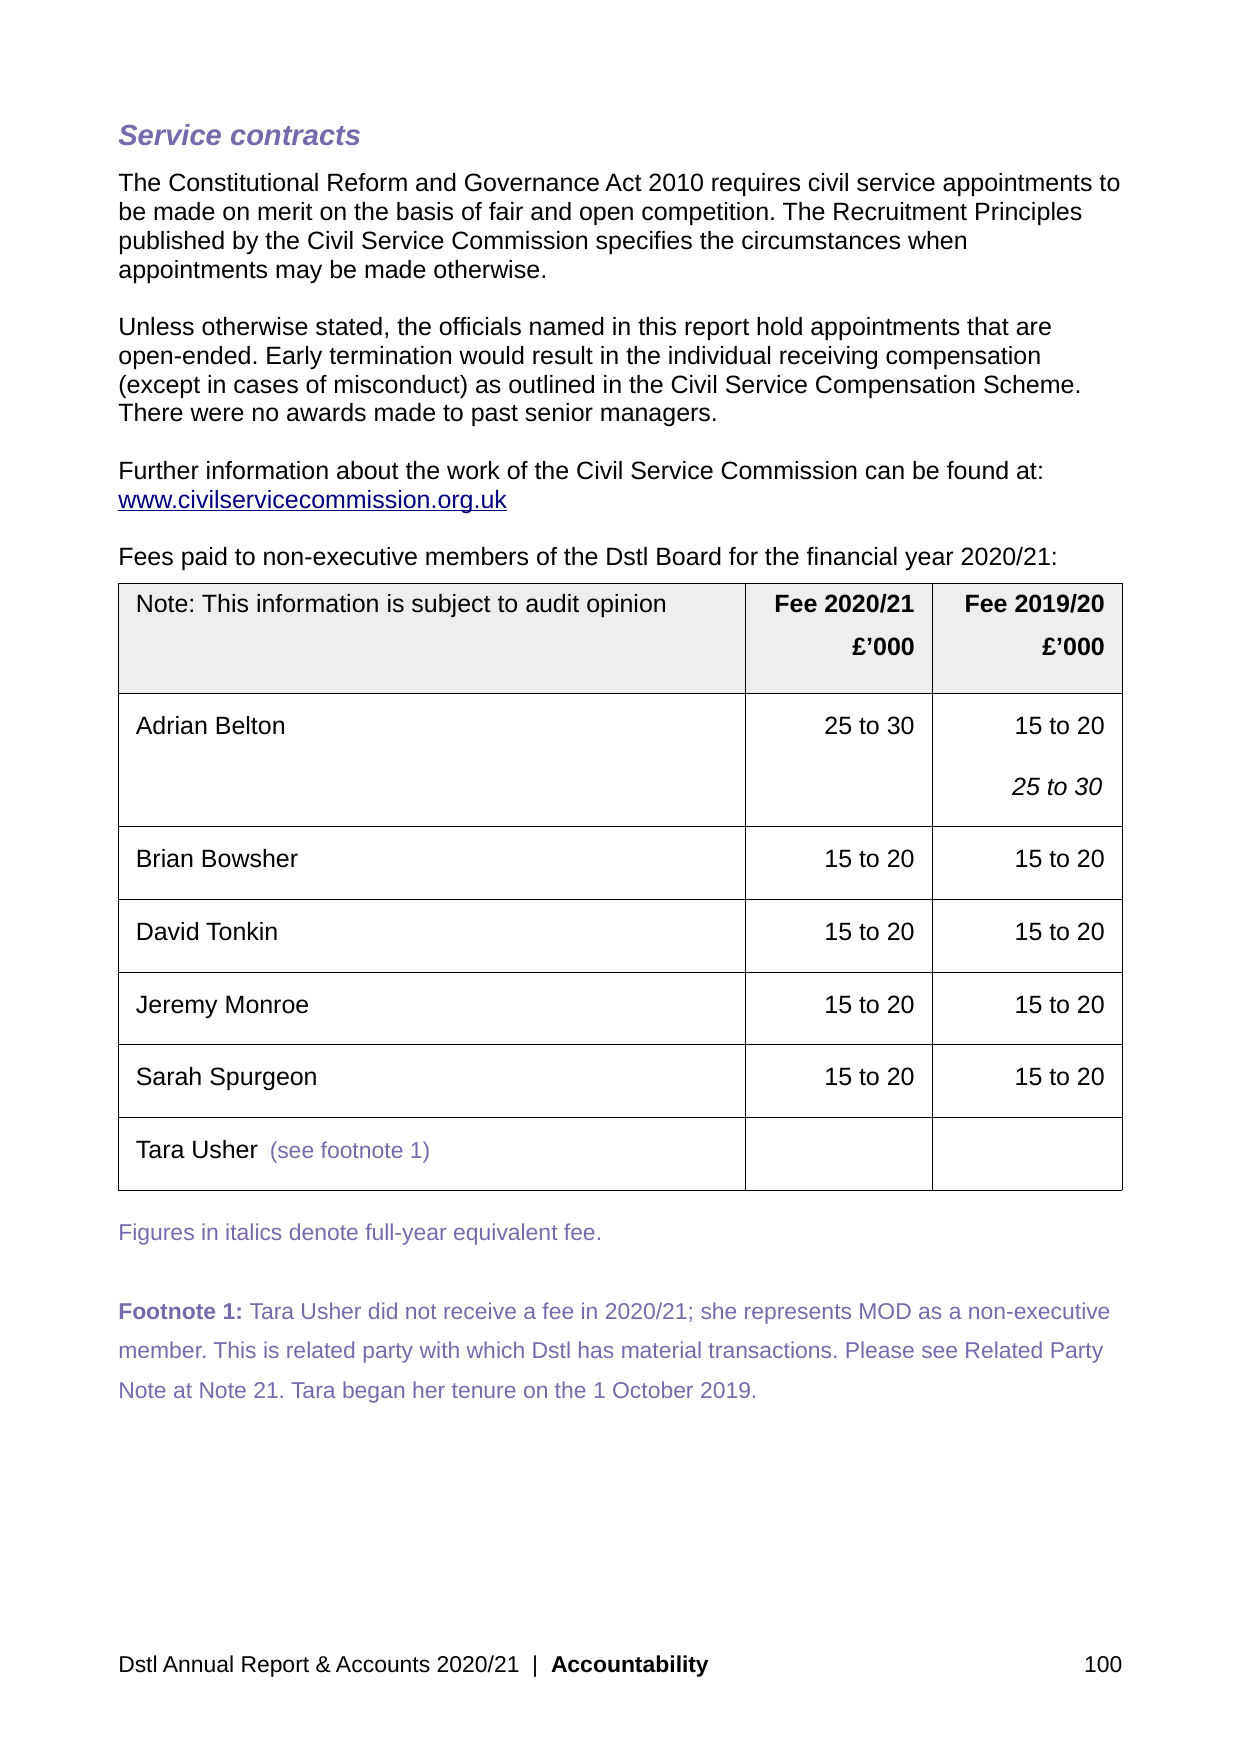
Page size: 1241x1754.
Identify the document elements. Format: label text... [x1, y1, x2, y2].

table_cell 15 to 20 [746, 973, 932, 1044]
table_cell 15 to 20 [746, 1045, 932, 1117]
table_cell 15 to 20 [933, 1045, 1122, 1117]
table_header Fee 2020/21 £’000 [746, 584, 932, 693]
table_cell 15 to 20 [746, 900, 932, 972]
table_cell Tara Usher (see footnote 1) [119, 1118, 745, 1190]
table_cell David Tonkin [119, 900, 745, 972]
table_cell [933, 1118, 1122, 1190]
table_cell Jeremy Monroe [119, 973, 745, 1044]
table_cell Adrian Belton [119, 694, 745, 826]
text Further information about the work of the Civil Service Commission can be found at: www.civilservicecommission.org.uk [118, 456, 1122, 513]
table_header Note: This information is subject to audit opinion [119, 584, 745, 693]
table_cell 15 to 20 [933, 827, 1122, 899]
text Figures in italics denote full-year equivalent fee. [118, 1219, 1122, 1245]
table_cell 15 to 20 25 to 30 [933, 694, 1122, 826]
text Unless otherwise stated, the officials named in this report hold appointments that are open-ended. Early termination would result in the individual receiving compensation (except in cases of misconduct) as outlined in the Civil Service Compensation Scheme. There were no awards made to past senior managers. [118, 312, 1122, 427]
table_cell 15 to 20 [933, 900, 1122, 972]
table_cell 15 to 20 [933, 973, 1122, 1044]
table_cell 15 to 20 [746, 827, 932, 899]
table_cell Brian Bowsher [119, 827, 745, 899]
table_cell 25 to 30 [746, 694, 932, 826]
table_cell Sarah Spurgeon [119, 1045, 745, 1117]
text Footnote 1: Tara Usher did not receive a fee in 2020/21; she represents MOD as a non-executive member. This is related party with which Dstl has material transactions. Please see Related Party Note at Note 21. Tara began her tenure on the 1 October 2019. [118, 1298, 1122, 1403]
text Fees paid to non-executive members of the Dstl Board for the financial year 2020/21: [118, 542, 1122, 571]
table_header Fee 2019/20 £’000 [933, 584, 1122, 693]
text The Constitutional Reform and Governance Act 2010 requires civil service appointments to be made on merit on the basis of fair and open competition. The Recruitment Principles published by the Civil Service Commission specifies the circumstances when appointments may be made otherwise. [118, 168, 1122, 283]
table_cell [746, 1118, 932, 1190]
subtitle Service contracts [118, 118, 1122, 152]
